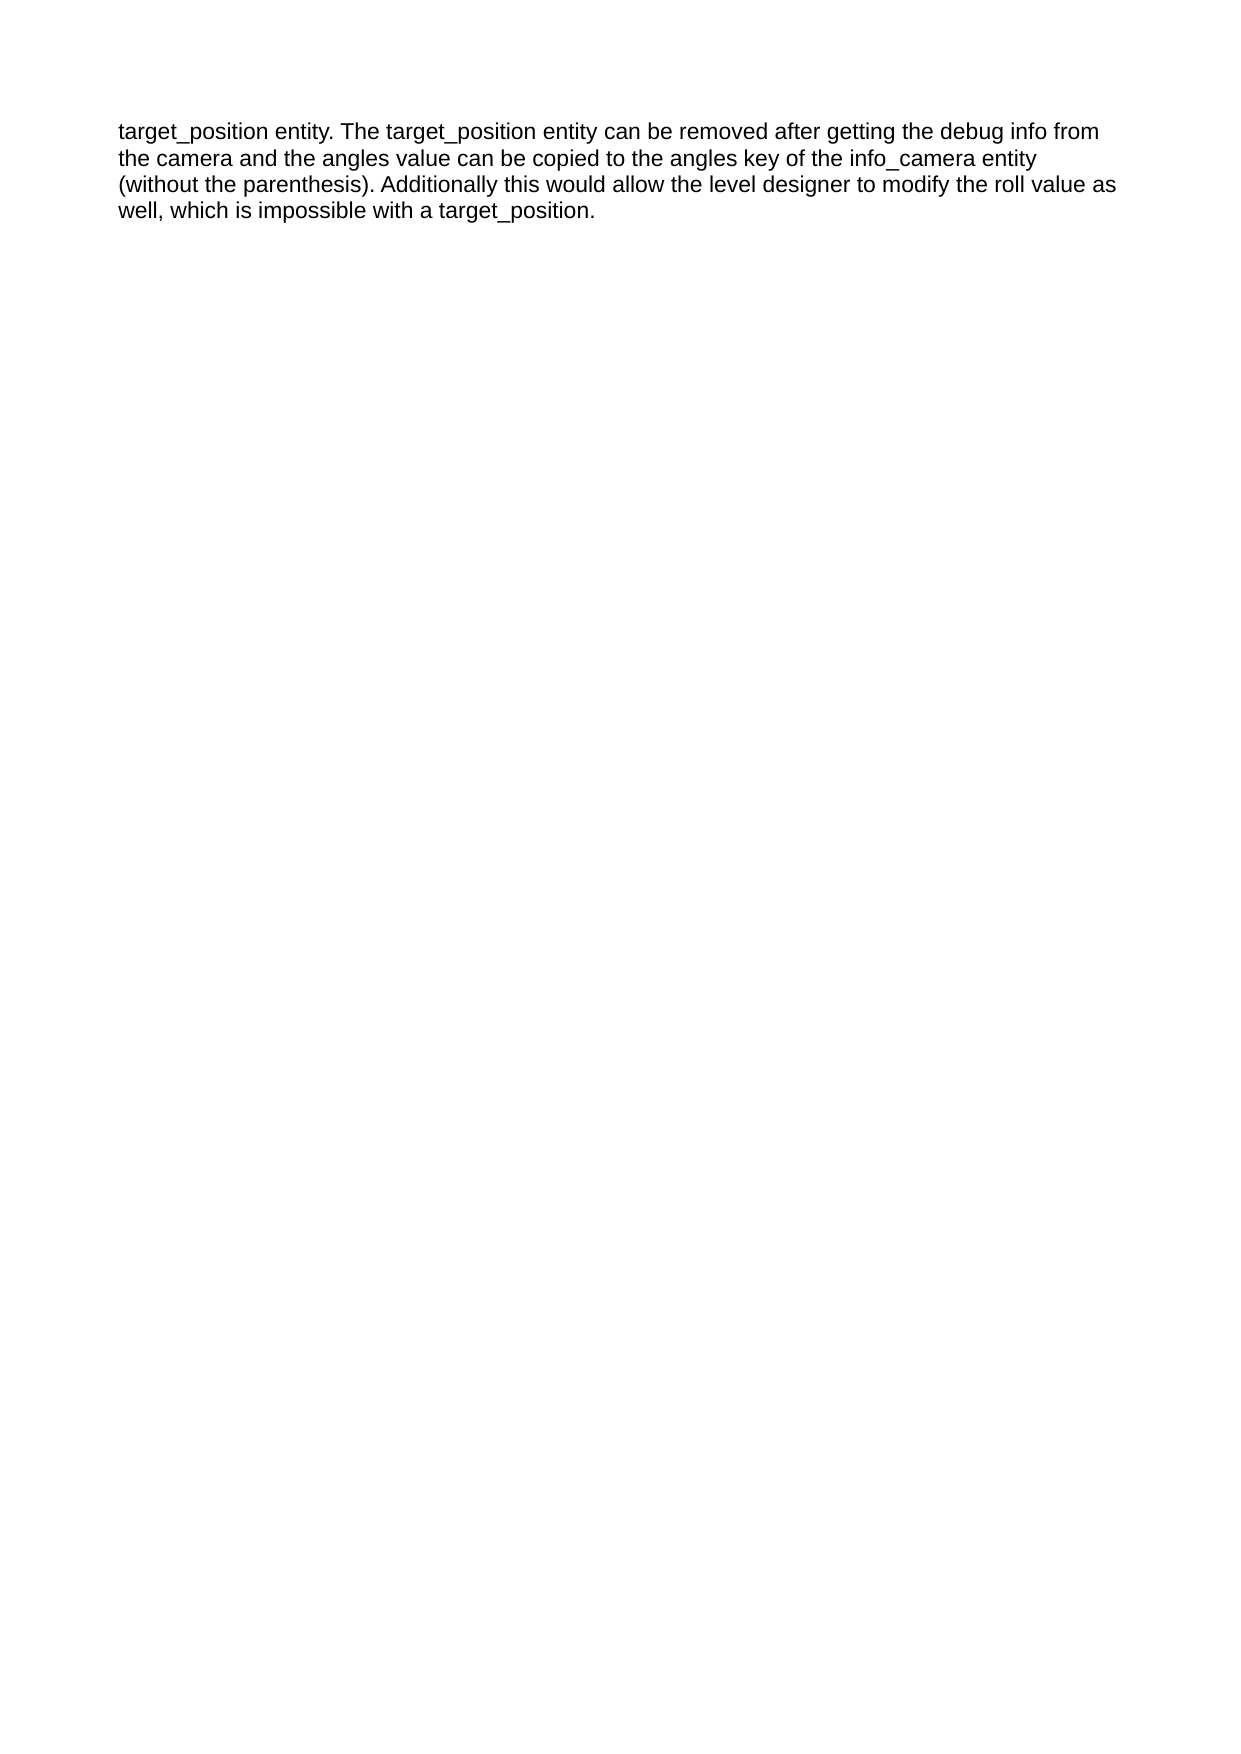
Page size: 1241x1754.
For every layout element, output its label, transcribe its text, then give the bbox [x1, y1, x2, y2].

text target_position entity. The target_position entity can be removed after getting the debug info from the camera and the angles value can be copied to the angles key of the info_camera entity (without the parenthesis). Additionally this would allow the level designer to modify the roll value as well, which is impossible with a target_position. [118, 118, 1122, 223]
